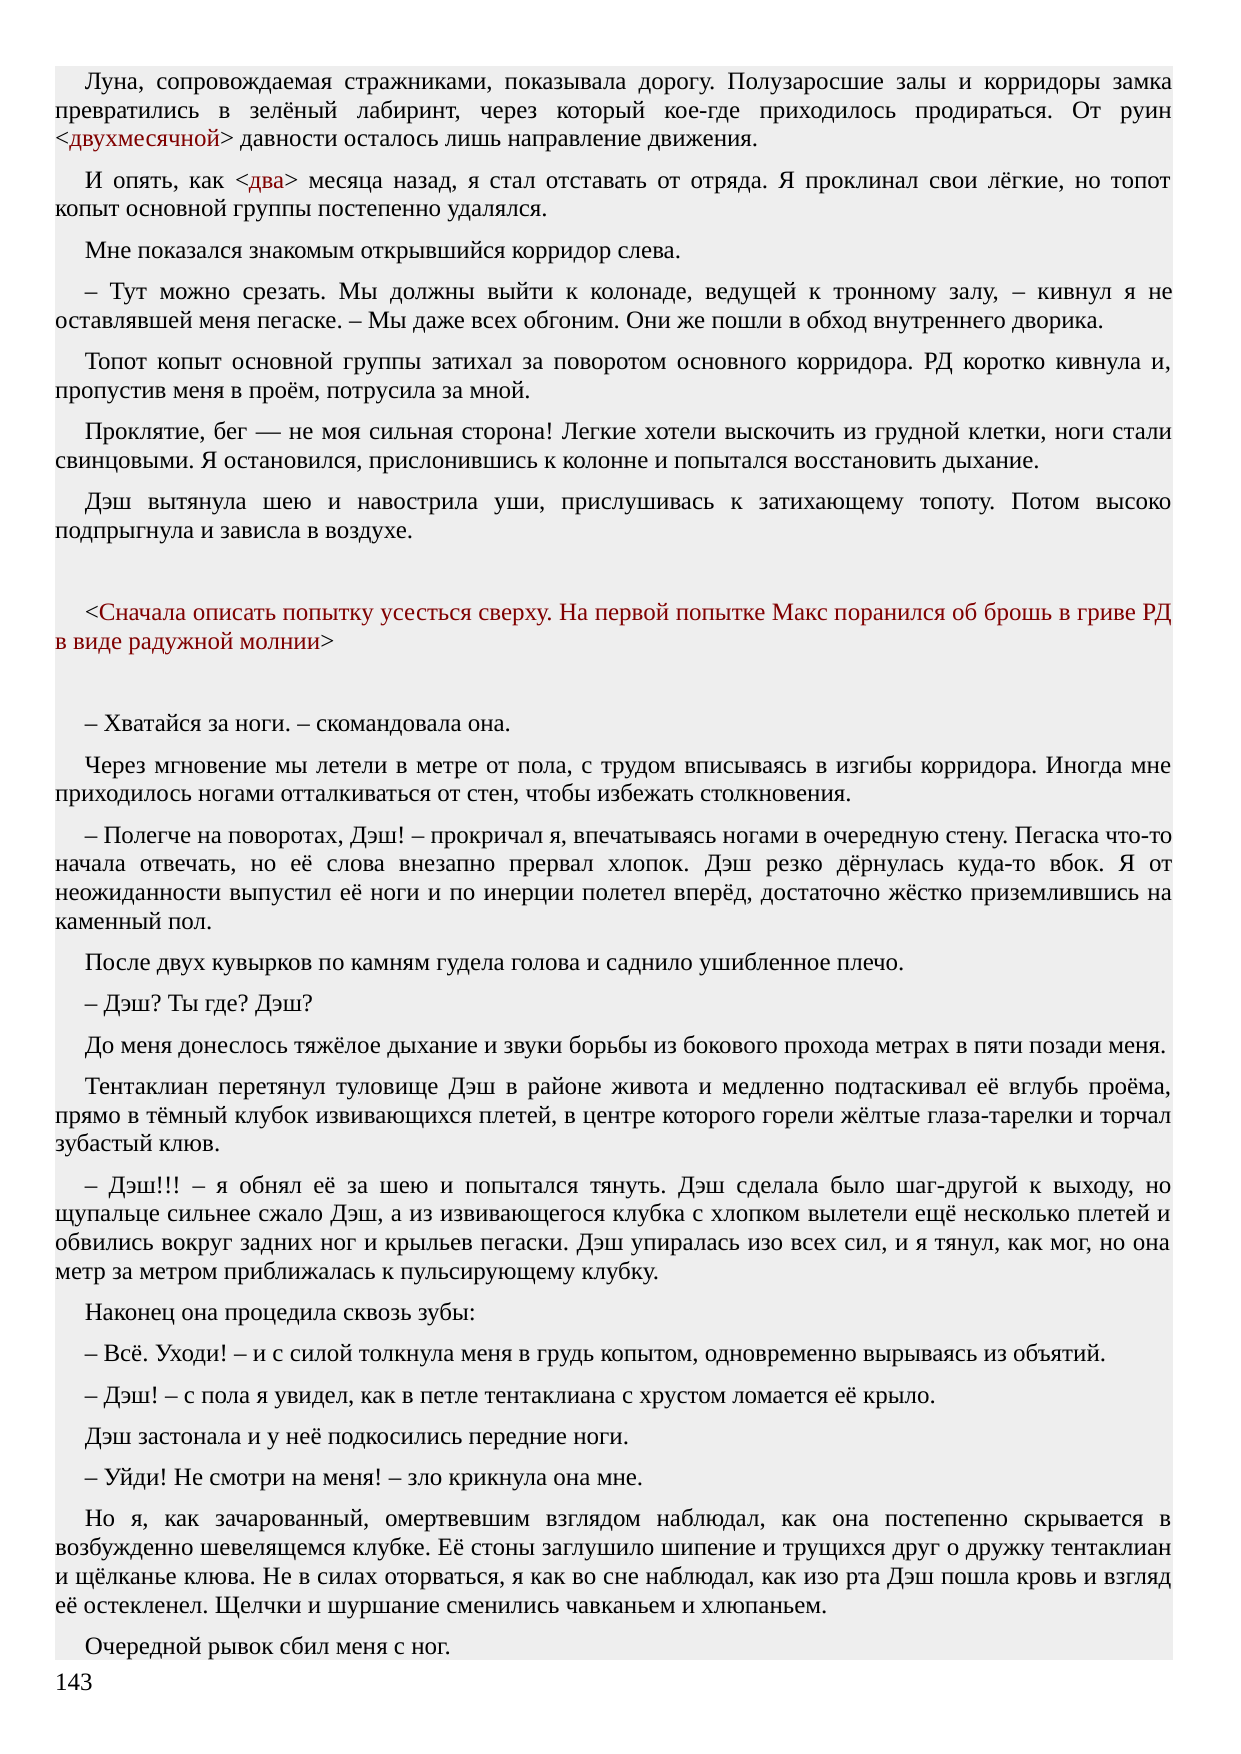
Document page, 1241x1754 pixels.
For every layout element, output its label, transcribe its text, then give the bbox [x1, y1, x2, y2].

text Очередной рывок сбил меня с ног. [55, 1631, 1173, 1660]
text – Хватайся за ноги. – скомандовала она. [55, 708, 1173, 737]
text – Полегче на поворотах, Дэш! – прокричал я, впечатываясь ногами в очередную стену. Пегаска что-то начала отвечать, но её слова внезапно прервал хлопок. Дэш резко дёрнулась куда-то вбок. Я от неожиданности выпустил её ноги и по инерции полетел вперёд, достаточно жёстко приземлившись на каменный пол. [55, 820, 1173, 935]
text И опять, как <два> месяца назад, я стал отставать от отряда. Я проклинал свои лёгкие, но топот копыт основной группы постепенно удалялся. [55, 165, 1173, 222]
text До меня донеслось тяжёлое дыхание и звуки борьбы из бокового прохода метрах в пяти позади меня. [55, 1030, 1173, 1058]
text – Дэш!!! – я обнял её за шею и попытался тянуть. Дэш сделала было шаг-другой к выходу, но щупальце сильнее сжало Дэш, а из извивающегося клубка с хлопком вылетели ещё несколько плетей и обвились вокруг задних ног и крыльев пегаски. Дэш упиралась изо всех сил, и я тянул, как мог, но она метр за метром приближалась к пульсирующему клубку. [55, 1170, 1173, 1285]
text – Дэш? Ты где? Дэш? [55, 988, 1173, 1017]
text Луна, сопровождаемая стражниками, показывала дорогу. Полузаросшие залы и корридоры замка превратились в зелёный лабиринт, через который кое-где приходилось продираться. От руин <двухмесячной> давности осталось лишь направление движения. [55, 66, 1173, 152]
text Наконец она процедила сквозь зубы: [55, 1297, 1173, 1326]
text Дэш вытянула шею и навострила уши, прислушивась к затихающему топоту. Потом высоко подпрыгнула и зависла в воздухе. [55, 486, 1173, 543]
text – Уйди! Не смотри на меня! – зло крикнула она мне. [55, 1462, 1173, 1491]
text – Тут можно срезать. Мы должны выйти к колонаде, ведущей к тронному залу, – кивнул я не оставлявшей меня пегаске. – Мы даже всех обгоним. Они же пошли в обход внутреннего дворика. [55, 276, 1173, 333]
text – Дэш! – с пола я увидел, как в петле тентаклиана с хрустом ломается её крыло. [55, 1380, 1173, 1408]
text Топот копыт основной группы затихал за поворотом основного корридора. РД коротко кивнула и, пропустив меня в проём, потрусила за мной. [55, 346, 1173, 403]
text Проклятие, бег — не моя сильная сторона! Легкие хотели выскочить из грудной клетки, ноги стали свинцовыми. Я остановился, прислонившись к колонне и попытался восстановить дыхание. [55, 416, 1173, 473]
text Тентаклиан перетянул туловище Дэш в районе живота и медленно подтаскивал её вглубь проёма, прямо в тёмный клубок извивающихся плетей, в центре которого горели жёлтые глаза-тарелки и торчал зубастый клюв. [55, 1071, 1173, 1157]
text – Всё. Уходи! – и с силой толкнула меня в грудь копытом, одновременно вырываясь из объятий. [55, 1338, 1173, 1367]
text Через мгновение мы летели в метре от пола, с трудом вписываясь в изгибы корридора. Иногда мне приходилось ногами отталкиваться от стен, чтобы избежать столкновения. [55, 750, 1173, 807]
text После двух кувырков по камням гудела голова и саднило ушибленное плечо. [55, 947, 1173, 976]
text Мне показался знакомым открывшийся корридор слева. [55, 235, 1173, 263]
text <Cначала описать попытку усесться сверху. На первой попытке Макс поранился об брошь в гриве РД в виде радужной молнии> [55, 597, 1173, 655]
text Но я, как зачарованный, омертвевшим взглядом наблюдал, как она постепенно скрывается в возбужденно шевелящемся клубке. Её стоны заглушило шипение и трущихся друг о дружку тентаклиан и щёлканье клюва. Не в силах оторваться, я как во сне наблюдал, как изо рта Дэш пошла кровь и взгляд её остекленел. Щелчки и шуршание сменились чавканьем и хлюпаньем. [55, 1503, 1173, 1618]
text Дэш застонала и у неё подкосились передние ноги. [55, 1421, 1173, 1450]
